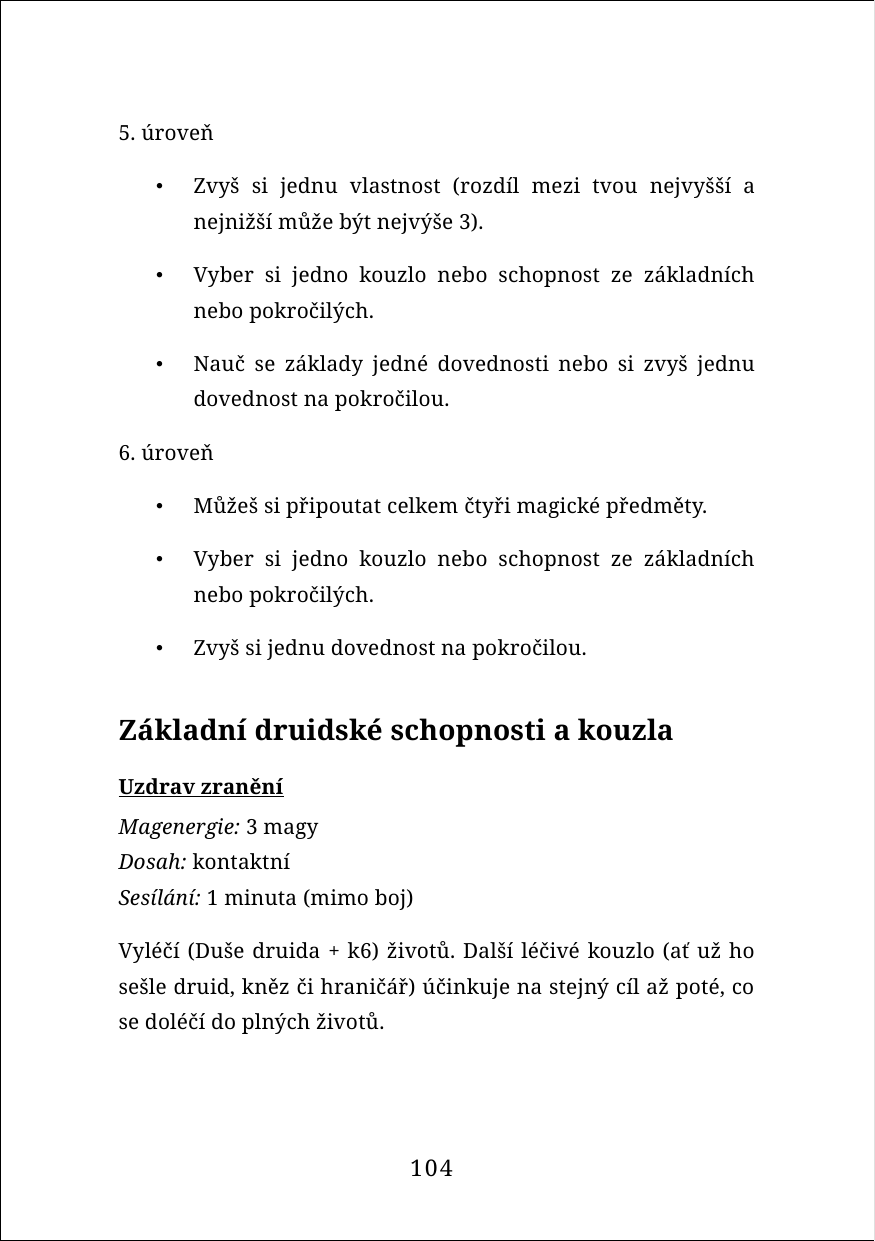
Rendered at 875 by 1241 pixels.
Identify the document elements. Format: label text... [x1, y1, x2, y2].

text 6. úroveň [118, 438, 756, 466]
list Zvyš si jednu vlastnost (rozdíl mezi tvou nejvyšší a nejnižší může být nejvýše 3). [156, 171, 756, 235]
list Můžeš si připoutat celkem čtyři magické předměty. [156, 491, 756, 519]
list Nauč se základy jedné dovednosti nebo si zvyš jednu dovednost na pokročilou. [156, 349, 756, 413]
subtitle Základní druidské schopnosti a kouzla [118, 710, 756, 748]
list Zvyš si jednu dovednost na pokročilou. [156, 633, 756, 661]
subtitle Uzdrav zranění [118, 772, 756, 800]
text 5. úroveň [118, 118, 756, 147]
list Vyber si jedno kouzlo nebo schopnost ze základních nebo pokročilých. [156, 260, 756, 324]
text Vyléčí (Duše druida + k6) životů. Další léčivé kouzlo (ať už ho sešle druid, kněz či hraničář) účinkuje na stejný cíl až poté, co se doléčí do plných životů. [118, 936, 756, 1036]
text Magenergie: 3 magy Dosah: kontaktní Sesílání: 1 minuta (mimo boj) [118, 812, 756, 911]
list Vyber si jedno kouzlo nebo schopnost ze základních nebo pokročilých. [156, 544, 756, 608]
